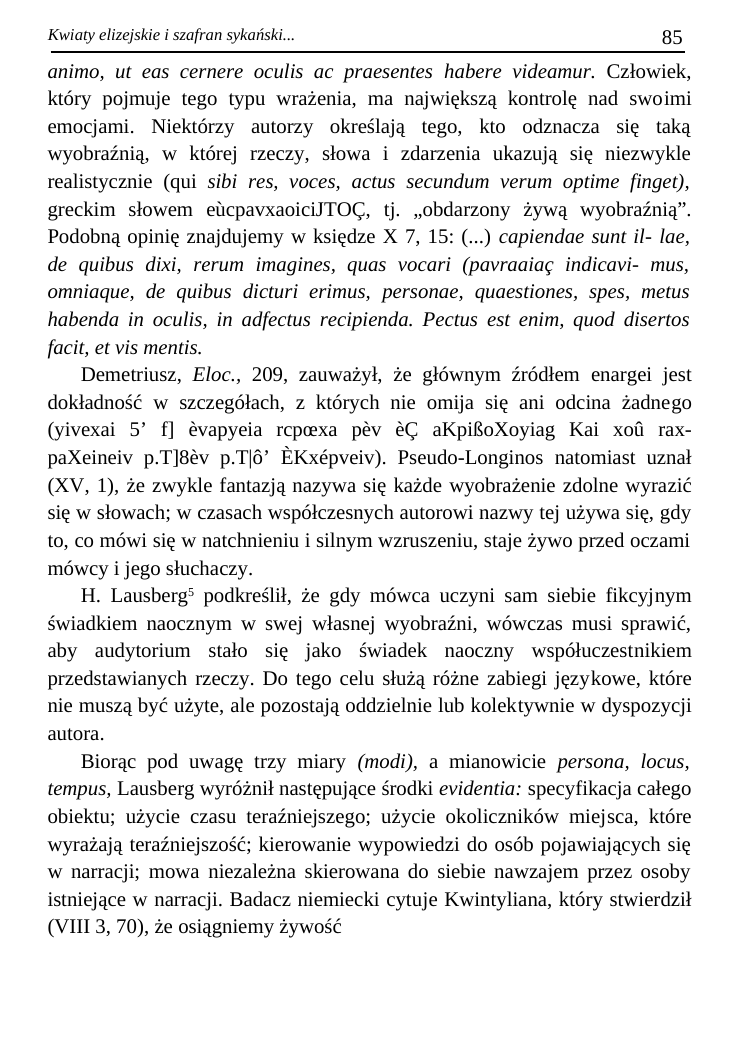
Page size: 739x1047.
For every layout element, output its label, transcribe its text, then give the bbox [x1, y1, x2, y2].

text H. Lausberg5 podkreślił, że gdy mówca uczyni sam siebie fikcyj­nym świadkiem naocznym w swej własnej wyobraźni, wówczas musi sprawić, aby audytorium stało się jako świadek naoczny współuczest­nikiem przedstawianych rzeczy. Do tego celu służą różne zabiegi języ­kowe, które nie muszą być użyte, ale pozostają oddzielnie lub kolek­tywnie w dyspozycji autora. [47, 583, 692, 745]
text 85 [662, 25, 687, 49]
text animo, ut eas cernere oculis ac praesentes habere videamur. Człowiek, który pojmuje tego typu wrażenia, ma największą kontrolę nad swo­imi emocjami. Niektórzy autorzy określają tego, kto odznacza się taką wyobraźnią, w której rzeczy, słowa i zdarzenia ukazują się niezwykle realistycznie (qui sibi res, voces, actus secundum verum optime finget), greckim słowem eùcpavxaoiciJTOÇ, tj. „obdarzony żywą wyobraźnią”. Podobną opinię znajdujemy w księdze X 7, 15: (...) capiendae sunt il- lae, de quibus dixi, rerum imagines, quas vocari (pavraaiaç indicavi- mus, omniaque, de quibus dicturi erimus, personae, quaestiones, spes, metus habenda in oculis, in adfectus recipienda. Pectus est enim, quod disertos facit, et vis mentis. [47, 58, 692, 359]
text Kwiaty elizejskie i szafran sykański... [48, 25, 349, 44]
text Demetriusz, Eloc., 209, zauważył, że głównym źródłem enargei jest dokładność w szczegółach, z których nie omija się ani odcina żadne­go (yivexai 5’ f] èvapyeia rcpœxa pèv èÇ aKpißoXoyiag Kai xoû rax- paXeineiv p.T]8èv p.T|ô’ ÈKxépveiv). Pseudo-Longinos natomiast uznał (XV, 1), że zwykle fantazją nazywa się każde wyobrażenie zdolne wyra­zić się w słowach; w czasach współczesnych autorowi nazwy tej używa się, gdy to, co mówi się w natchnieniu i silnym wzruszeniu, staje żywo przed oczami mówcy i jego słuchaczy. [47, 362, 692, 579]
text Biorąc pod uwagę trzy miary (modi), a mianowicie persona, locus, tempus, Lausberg wyróżnił następujące środki evidentia: specyfikacja całego obiektu; użycie czasu teraźniejszego; użycie okoliczników miej­sca, które wyrażają teraźniejszość; kierowanie wypowiedzi do osób pojawiających się w narracji; mowa niezależna skierowana do siebie nawzajem przez osoby istniejące w narracji. Badacz niemiecki cytu­je Kwintyliana, który stwierdził (VIII 3, 70), że osiągniemy żywość [47, 749, 692, 938]
